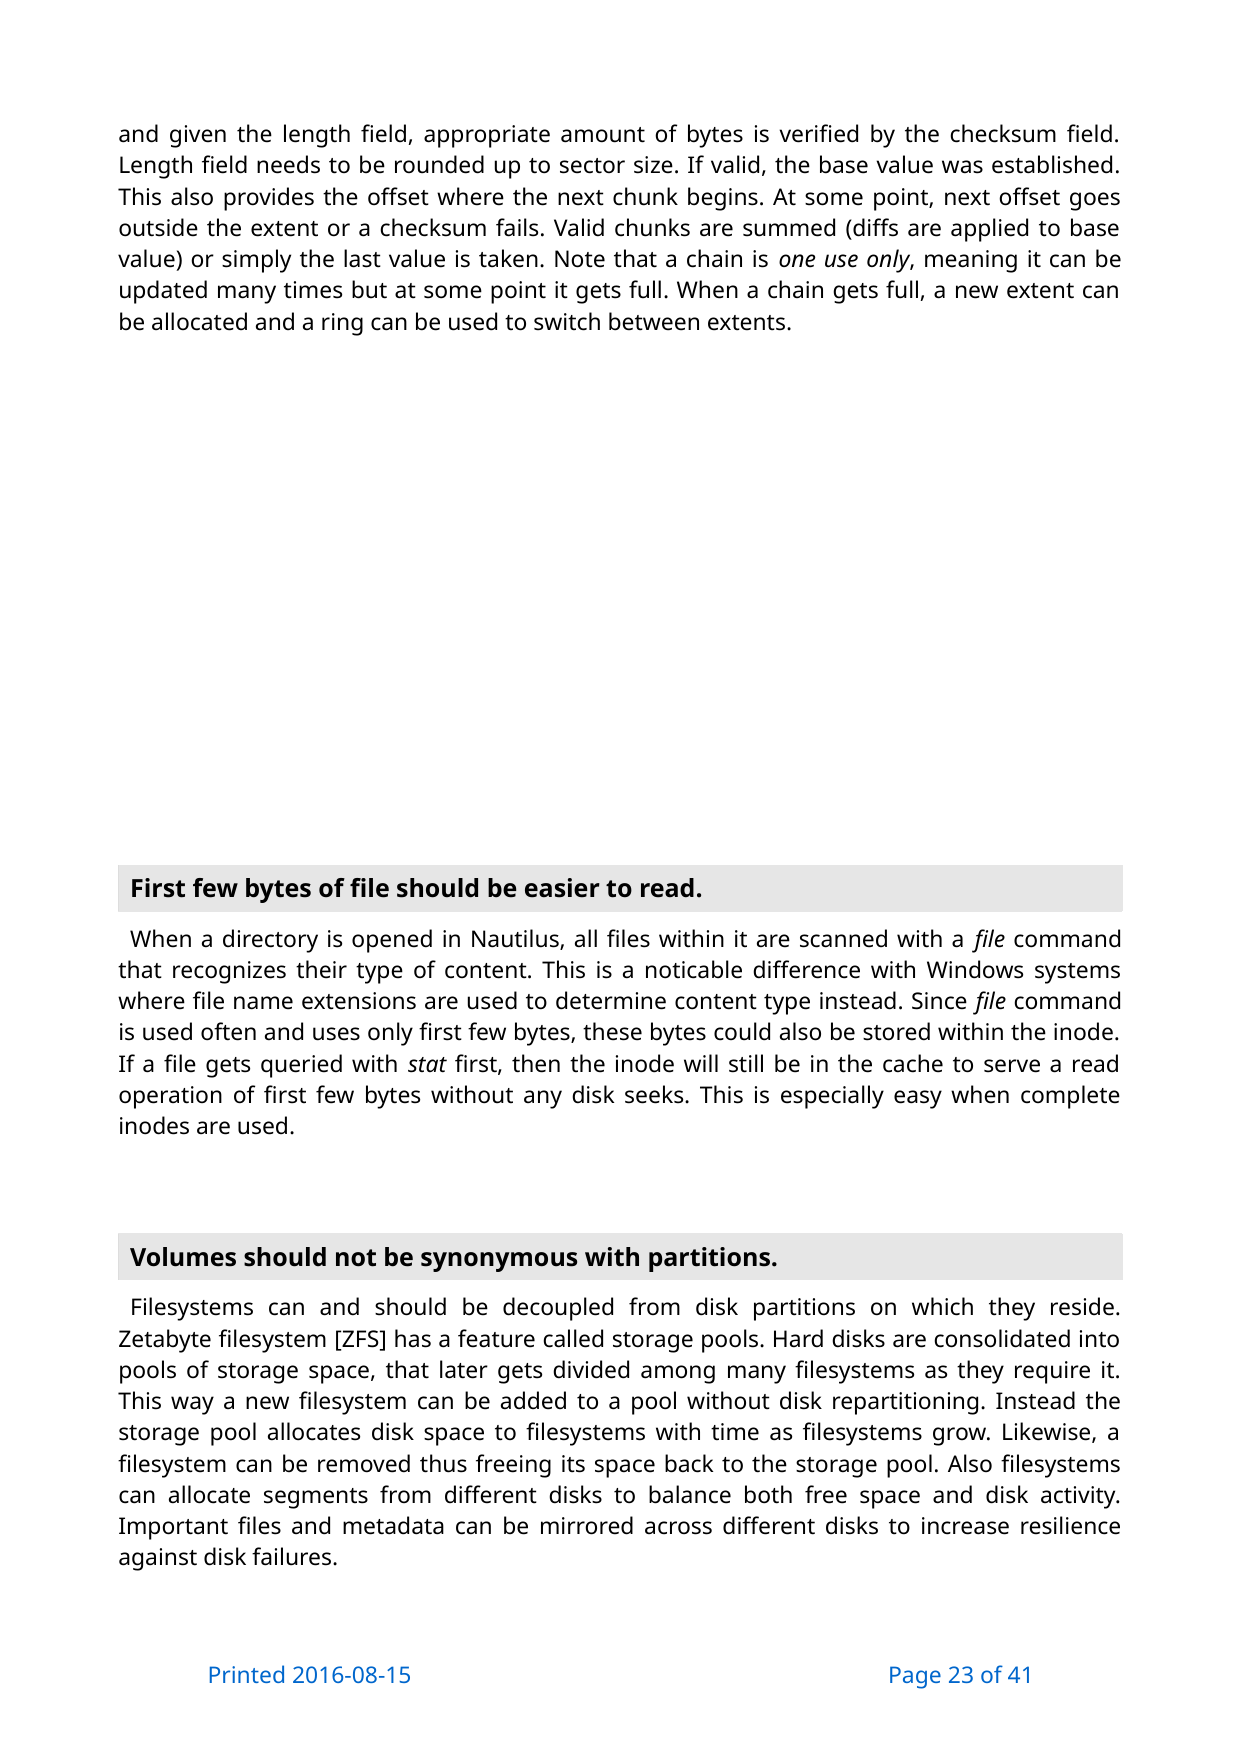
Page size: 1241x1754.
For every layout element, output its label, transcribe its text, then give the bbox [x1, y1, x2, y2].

subtitle Volumes should not be synonymous with partitions. [119, 1235, 1122, 1279]
text When a directory is opened in Nautilus, all files within it are scanned with a file command that recognizes their type of content. This is a noticable difference with Windows systems where file name extensions are used to determine content type instead. Since file command is used often and uses only first few bytes, these bytes could also be stored within the inode. If a file gets queried with stat first, then the inode will still be in the cache to serve a read operation of first few bytes without any disk seeks. This is especially easy when complete inodes are used. [118, 923, 1122, 1141]
subtitle First few bytes of file should be easier to read. [119, 866, 1122, 911]
text Filesystems can and should be decoupled from disk partitions on which they reside. Zetabyte filesystem [ZFS] has a feature called storage pools. Hard disks are consolidated into pools of storage space, that later gets divided among many filesystems as they require it. This way a new filesystem can be added to a pool without disk repartitioning. Instead the storage pool allocates disk space to filesystems with time as filesystems grow. Likewise, a filesystem can be removed thus freeing its space back to the storage pool. Also filesystems can allocate segments from different disks to balance both free space and disk activity. Important files and metadata can be mirrored across different disks to increase resilience against disk failures. [118, 1291, 1122, 1573]
text and given the length field, appropriate amount of bytes is verified by the checksum field. Length field needs to be rounded up to sector size. If valid, the base value was established. This also provides the offset where the next chunk begins. At some point, next offset goes outside the extent or a checksum fails. Valid chunks are summed (diffs are applied to base value) or simply the last value is taken. Note that a chain is one use only, meaning it can be updated many times but at some point it gets full. When a chain gets full, a new extent can be allocated and a ring can be used to switch between extents. [118, 118, 1122, 337]
